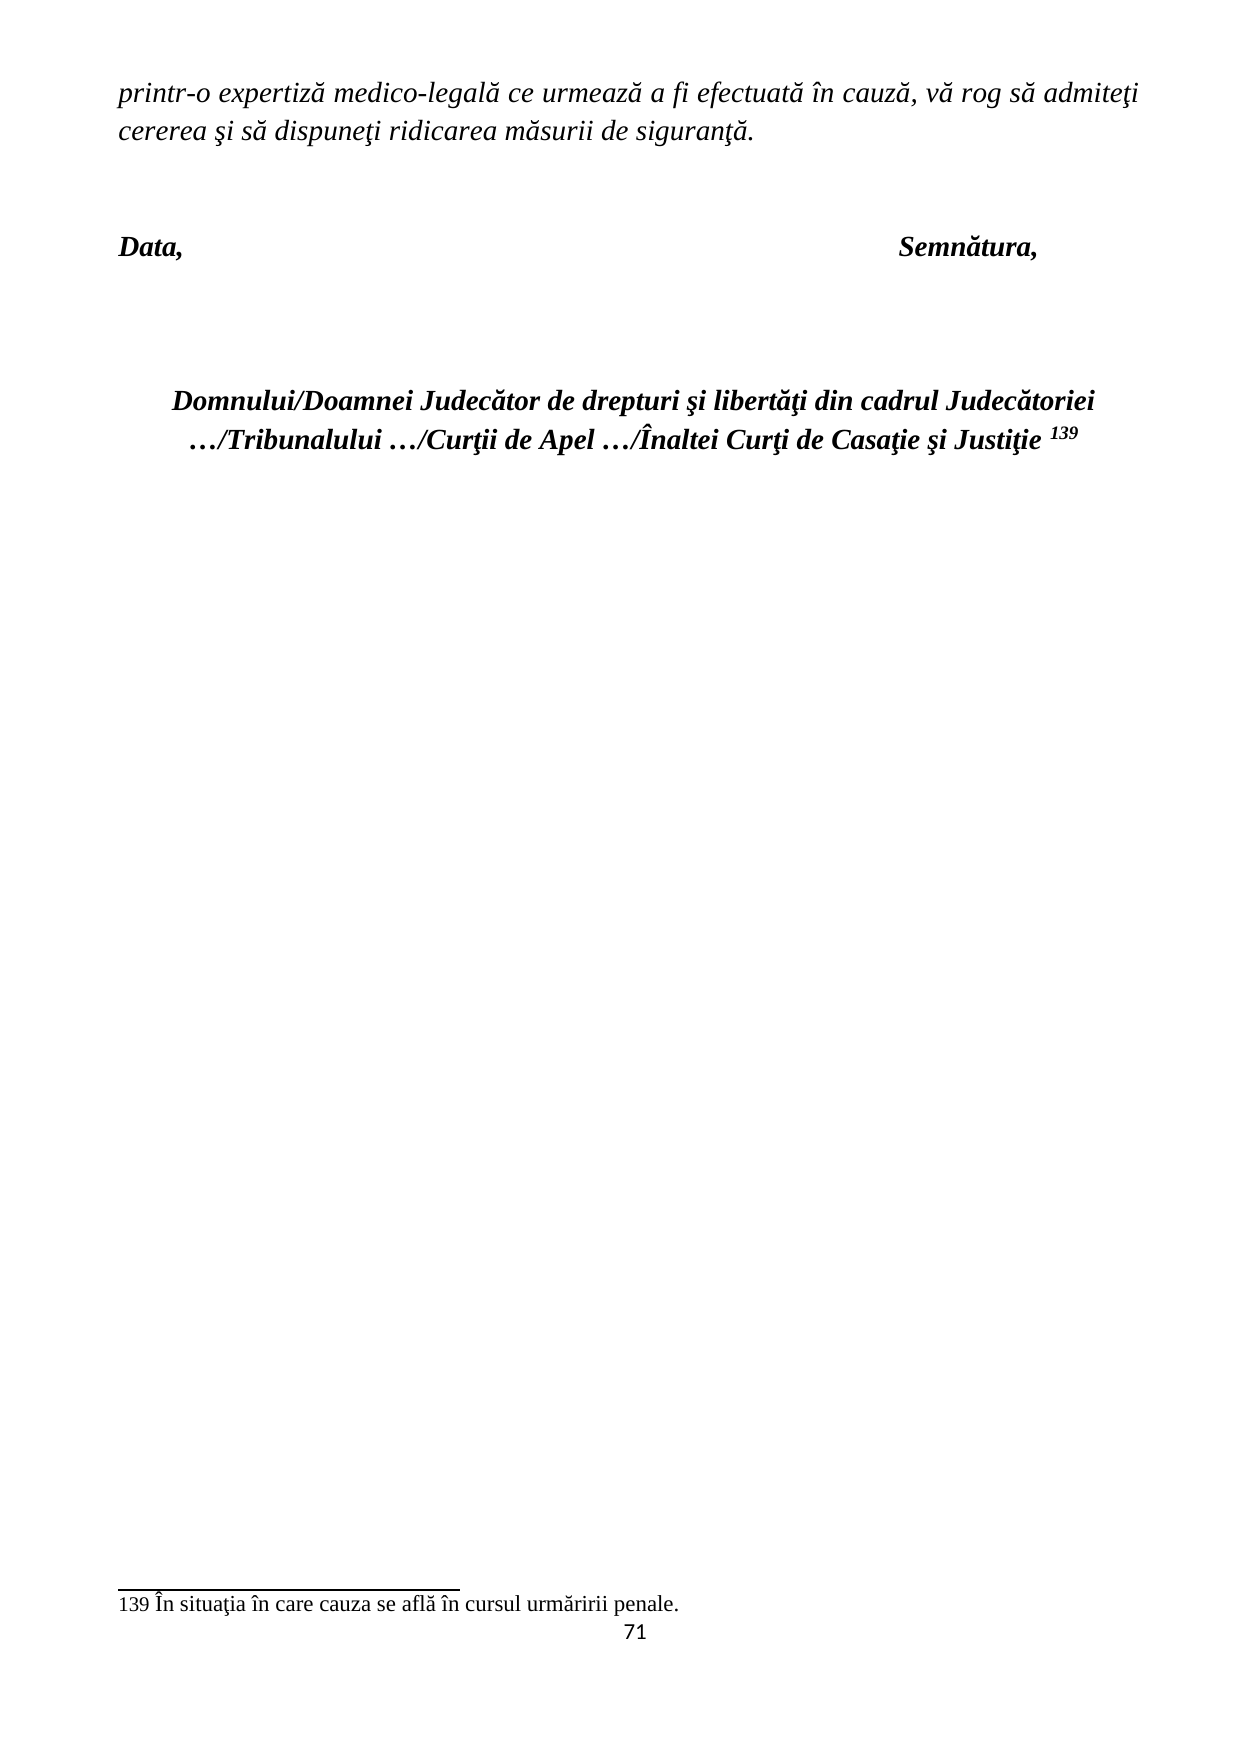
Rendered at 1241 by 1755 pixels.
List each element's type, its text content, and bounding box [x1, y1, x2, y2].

text printr-o expertiză medico-legală ce urmează a fi efectuată în cauză, vă rog să admiteţi cererea şi să dispuneţi ridicarea măsurii de siguranţă. [118, 75, 1144, 147]
text Domnului/Doamnei Judecător de drepturi şi libertăţi din cadrul Judecătoriei …/Tribunalului …/Curţii de Apel …/Înaltei Curţi de Casaţie şi Justiţie [118, 383, 1152, 455]
text În situaţia în care cauza se află în cursul urmăririi penale. [118, 1591, 1152, 1617]
text Data, Semnătura, [118, 229, 1152, 263]
